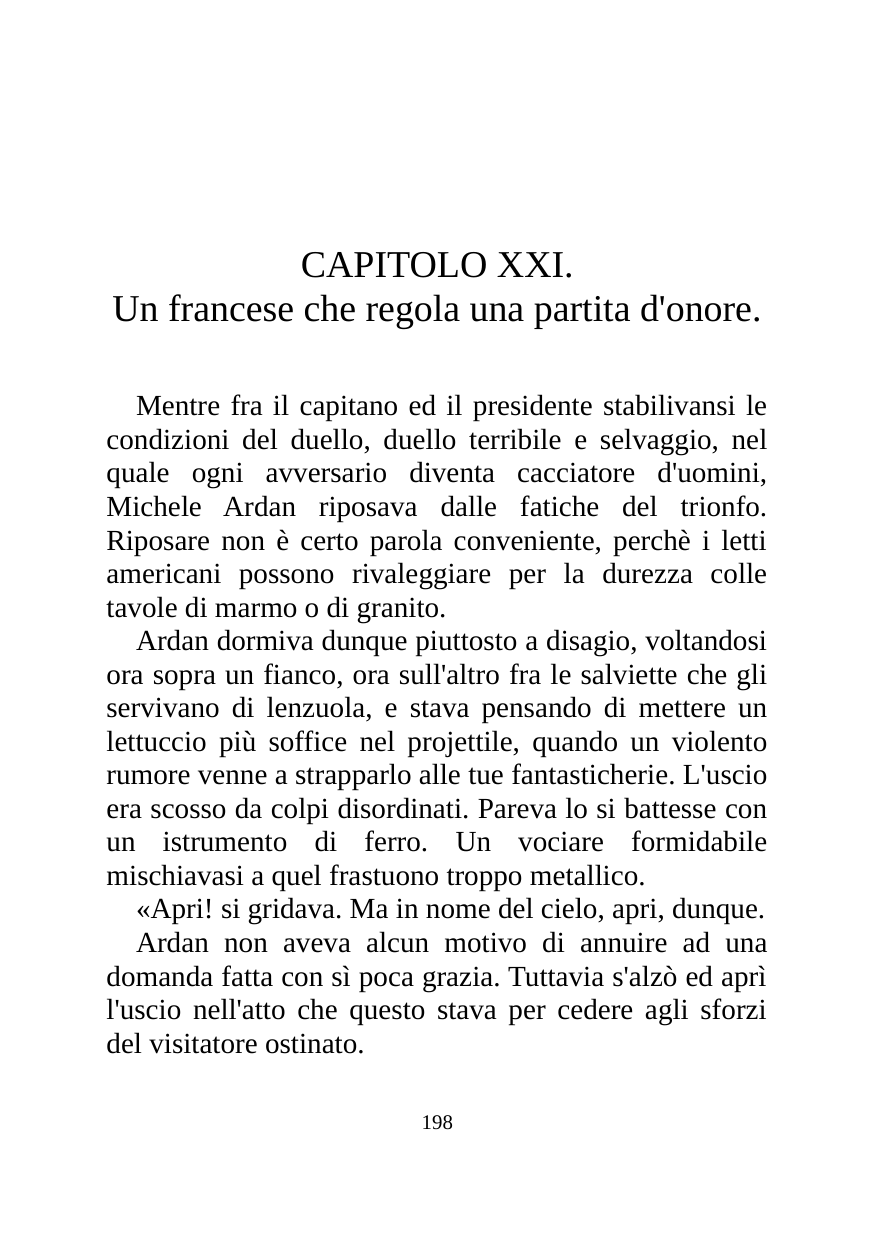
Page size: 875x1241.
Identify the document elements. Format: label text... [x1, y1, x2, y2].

subtitle CAPITOLO XXI. Un francese che regola una partita d'onore. [106, 242, 768, 329]
text «Apri! si gridava. Ma in nome del cielo, apri, dunque. [106, 892, 768, 925]
text Ardan dormiva dunque piuttosto a disagio, voltandosi ora sopra un fianco, ora sull'altro fra le salviette che gli servivano di lenzuola, e stava pensando di mettere un lettuccio più soffice nel projettile, quando un violento rumore venne a strapparlo alle tue fantasticherie. L'uscio era scosso da colpi disordinati. Pareva lo si battesse con un istrumento di ferro. Un vociare formidabile mischiavasi a quel frastuono troppo metallico. [106, 623, 768, 892]
text Ardan non aveva alcun motivo di annuire ad una domanda fatta con sì poca grazia. Tuttavia s'alzò ed aprì l'uscio nell'atto che questo stava per cedere agli sforzi del visitatore ostinato. [106, 925, 768, 1059]
text Mentre fra il capitano ed il presidente stabilivansi le condizioni del duello, duello terribile e selvaggio, nel quale ogni avversario diventa cacciatore d'uomini, Michele Ardan riposava dalle fatiche del trionfo. Riposare non è certo parola conveniente, perchè i letti americani possono rivaleggiare per la durezza colle tavole di marmo o di granito. [106, 388, 768, 623]
